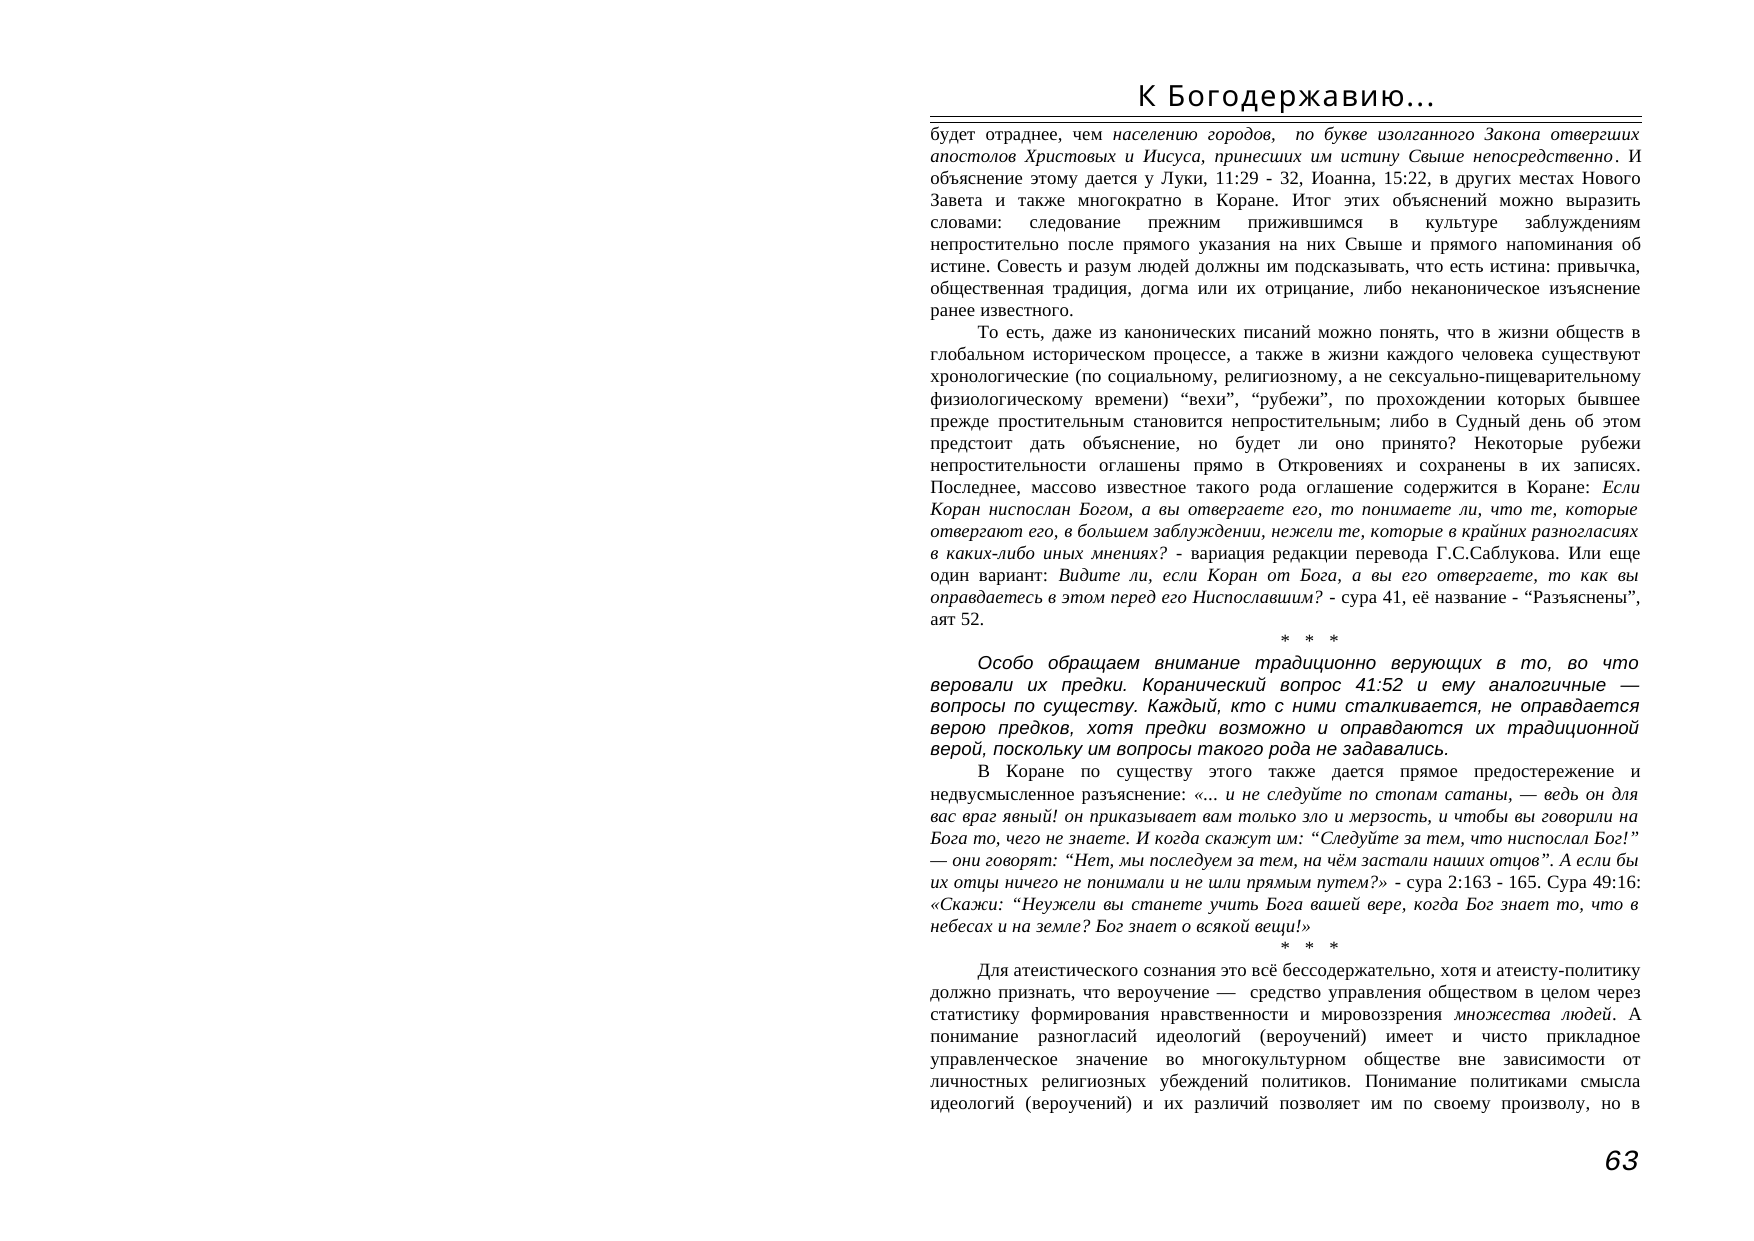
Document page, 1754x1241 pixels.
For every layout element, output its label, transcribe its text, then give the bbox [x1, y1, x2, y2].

text То есть, даже из канонических писаний можно понять, что в жизни обществ в глобальном историческом процессе, а также в жизни каждого человека существуют хронологические (по социальному, религиозному, а не сексуально-пищеварительному физиологическому времени) “вехи”, “рубежи”, по прохождении которых бывшее прежде простительным становится непростительным; либо в Судный день об этом предстоит дать объяснение, но будет ли оно принято? Некоторые рубежи непростительности оглашены прямо в Откровениях и сохранены в их записях. Последнее, массово известное такого рода оглашение содержится в Коране: Если Коран ниспослан Богом, а вы отвергаете его, то понимаете ли, что те, которые отвергают его, в большем заблуждении, нежели те, которые в крайних разногласиях в каких-либо иных мнениях? - вариация редакции перевода Г.С.Саблукова. Или еще один вариант: Видите ли, если Коран от Бога, а вы его отвергаете, то как вы оправдаетесь в этом перед его Ниспославшим? - сура 41, её название - “Разъяснены”, аят 52. [930, 321, 1642, 630]
text * * * [930, 630, 1642, 652]
text Особо обращаем внимание традиционно верующих в то, во что веровали их предки. Коранический вопрос 41:52 и ему аналогичные — вопросы по существу. Каждый, кто с ними сталкивается, не оправдается верою предков, хотя предки возможно и оправдаются их традиционной верой, поскольку им вопросы такого рода не задавались. [930, 652, 1642, 760]
text будет отраднее, чем населению городов, по букве изолганного Закона отвергших апостолов Христовых и Иисуса, принесших им истину Свыше непосредственно. И объяснение этому дается у Луки, 11:29 - 32, Иоанна, 15:22, в других местах Нового Завета и также многократно в Коране. Итог этих объяснений можно выразить словами: следование прежним прижившимся в культуре заблуждениям непростительно после прямого указания на них Свыше и прямого напоминания об истине. Совесть и разум людей должны им подсказывать, что есть истина: привычка, общественная традиция, догма или их отрицание, либо неканоническое изъяснение ранее известного. [930, 123, 1642, 321]
text В Коране по существу этого также дается прямое предостережение и недвусмысленное разъяснение: «... и не следуйте по стопам сатаны, — ведь он для вас враг явный! он приказывает вам только зло и мерзость, и чтобы вы говорили на Бога то, чего не знаете. И когда скажут им: “Следуйте за тем, что ниспослал Бог!” — они говорят: “Нет, мы последуем за тем, на чём застали наших отцов”. А если бы их отцы ничего не понимали и не шли прямым путем?» - сура 2:163 - 165. Сура 49:16: «Скажи: “Неужели вы станете учить Бога вашей вере, когда Бог знает то, что в небесах и на земле? Бог знает о всякой вещи!» [930, 760, 1642, 936]
text Для атеистического сознания это всё бессодержательно, хотя и атеисту-политику должно признать, что вероучение — средство управления обществом в целом через статистику формирования нравственности и мировоззрения множества людей. А понимание разногласий идеологий (вероучений) имеет и чисто прикладное управленческое значение во многокультурном обществе вне зависимости от личностных религиозных убеждений политиков. Понимание политиками смысла идеологий (вероучений) и их различий позволяет им по своему произволу, но в [930, 958, 1642, 1113]
text * * * [930, 936, 1642, 958]
